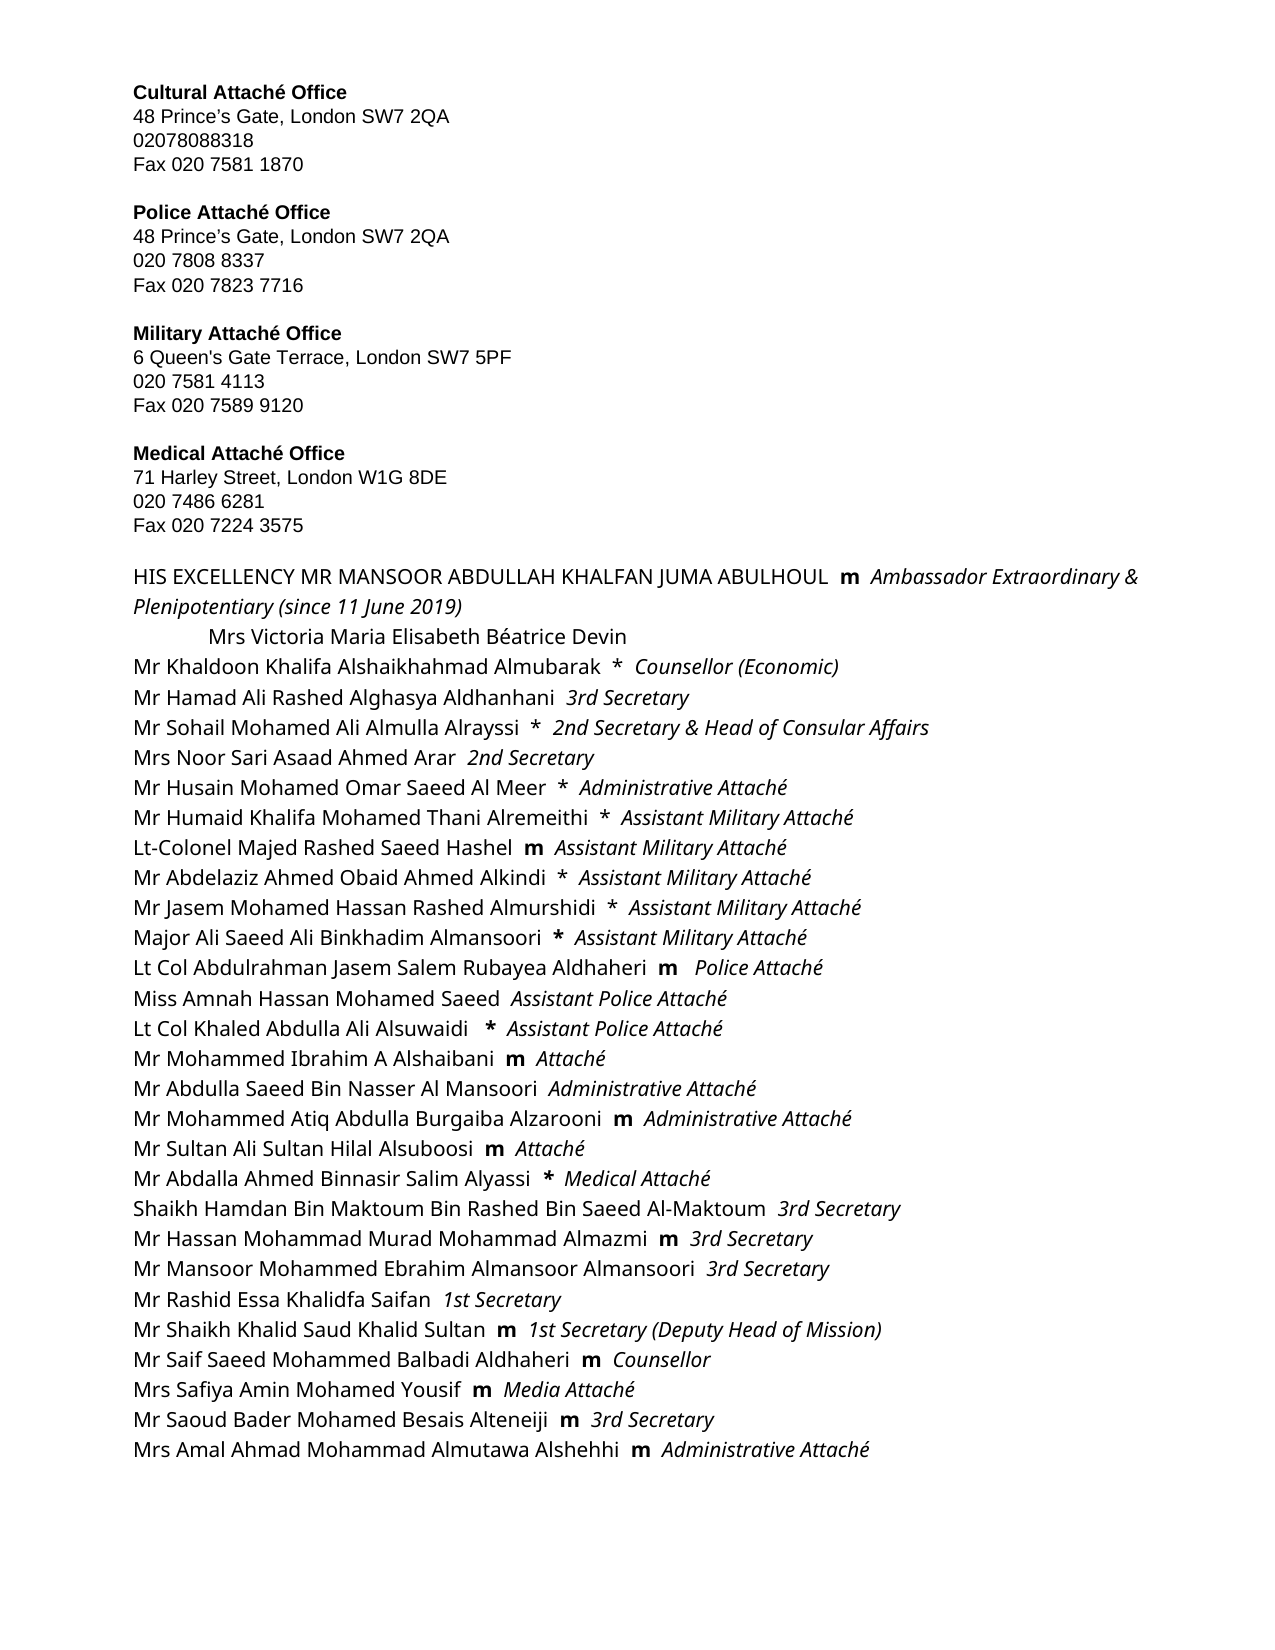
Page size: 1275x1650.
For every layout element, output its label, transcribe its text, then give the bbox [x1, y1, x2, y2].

text 48 Prince’s Gate, London SW7 2QA [133, 225, 1181, 248]
text Mr Abdelaziz Ahmed Obaid Ahmed Alkindi * Assistant Military Attaché [133, 863, 1181, 892]
text Mr Sultan Ali Sultan Hilal Alsuboosi m Attaché [133, 1134, 1181, 1163]
text 020 7808 8337 [133, 249, 1181, 272]
text 6 Queen's Gate Terrace, London SW7 5PF [133, 346, 1181, 368]
text Mr Saif Saeed Mohammed Balbadi Aldhaheri m Counsellor [133, 1345, 1181, 1373]
text Mr Mohammed Ibrahim A Alshaibani m Attaché [133, 1044, 1181, 1072]
text Lt Col Khaled Abdulla Ali Alsuwaidi * Assistant Police Attaché [133, 1014, 1181, 1042]
text Cultural Attaché Office [133, 81, 1181, 104]
text Military Attaché Office [133, 322, 1181, 344]
text Mr Jasem Mohamed Hassan Rashed Almurshidi * Assistant Military Attaché [133, 893, 1181, 922]
text 48 Prince’s Gate, London SW7 2QA [133, 105, 1181, 128]
text Mr Humaid Khalifa Mohamed Thani Alremeithi * Assistant Military Attaché [133, 803, 1181, 831]
text Mrs Safiya Amin Mohamed Yousif m Media Attaché [133, 1375, 1181, 1403]
text Medical Attaché Office [133, 442, 1181, 464]
text HIS EXCELLENCY MR MANSOOR ABDULLAH KHALFAN JUMA ABULHOUL m Ambassador Extraordinary & Plenipotentiary (since 11 June 2019) [133, 562, 1181, 621]
text Fax 020 7589 9120 [133, 394, 1181, 416]
text Mrs Amal Ahmad Mohammad Almutawa Alshehhi m Administrative Attaché [133, 1435, 1181, 1464]
text Fax 020 7581 1870 [133, 153, 1181, 176]
text Lt-Colonel Majed Rashed Saeed Hashel m Assistant Military Attaché [133, 833, 1181, 862]
text Fax 020 7224 3575 [133, 514, 1181, 537]
text Mr Khaldoon Khalifa Alshaikhahmad Almubarak * Counsellor (Economic) [133, 652, 1181, 681]
text Miss Amnah Hassan Mohamed Saeed Assistant Police Attaché [133, 984, 1181, 1012]
text 020 7581 4113 [133, 370, 1181, 392]
text Police Attaché Office [133, 201, 1181, 224]
text 71 Harley Street, London W1G 8DE [133, 466, 1181, 489]
text Mrs Victoria Maria Elisabeth Béatrice Devin [133, 622, 1181, 651]
text Mr Rashid Essa Khalidfa Saifan 1st Secretary [133, 1285, 1181, 1313]
text 02078088318 [133, 129, 1181, 152]
text Fax 020 7823 7716 [133, 273, 1181, 296]
text Mr Husain Mohamed Omar Saeed Al Meer * Administrative Attaché [133, 773, 1181, 801]
text Shaikh Hamdan Bin Maktoum Bin Rashed Bin Saeed Al-Maktoum 3rd Secretary [133, 1194, 1181, 1223]
text Mr Abdalla Ahmed Binnasir Salim Alyassi * Medical Attaché [133, 1164, 1181, 1193]
text Mr Sohail Mohamed Ali Almulla Alrayssi * 2nd Secretary & Head of Consular Affairs [133, 713, 1181, 741]
text Lt Col Abdulrahman Jasem Salem Rubayea Aldhaheri m Police Attaché [133, 953, 1181, 982]
text Mrs Noor Sari Asaad Ahmed Arar 2nd Secretary [133, 743, 1181, 771]
text 020 7486 6281 [133, 490, 1181, 513]
text Mr Shaikh Khalid Saud Khalid Sultan m 1st Secretary (Deputy Head of Mission) [133, 1315, 1181, 1343]
text Mr Abdulla Saeed Bin Nasser Al Mansoori Administrative Attaché [133, 1074, 1181, 1102]
text Mr Hassan Mohammad Murad Mohammad Almazmi m 3rd Secretary [133, 1224, 1181, 1253]
text Mr Mansoor Mohammed Ebrahim Almansoor Almansoori 3rd Secretary [133, 1254, 1181, 1283]
text Mr Saoud Bader Mohamed Besais Alteneiji m 3rd Secretary [133, 1405, 1181, 1433]
text Major Ali Saeed Ali Binkhadim Almansoori * Assistant Military Attaché [133, 923, 1181, 952]
text Mr Mohammed Atiq Abdulla Burgaiba Alzarooni m Administrative Attaché [133, 1104, 1181, 1132]
text Mr Hamad Ali Rashed Alghasya Aldhanhani 3rd Secretary [133, 683, 1181, 711]
